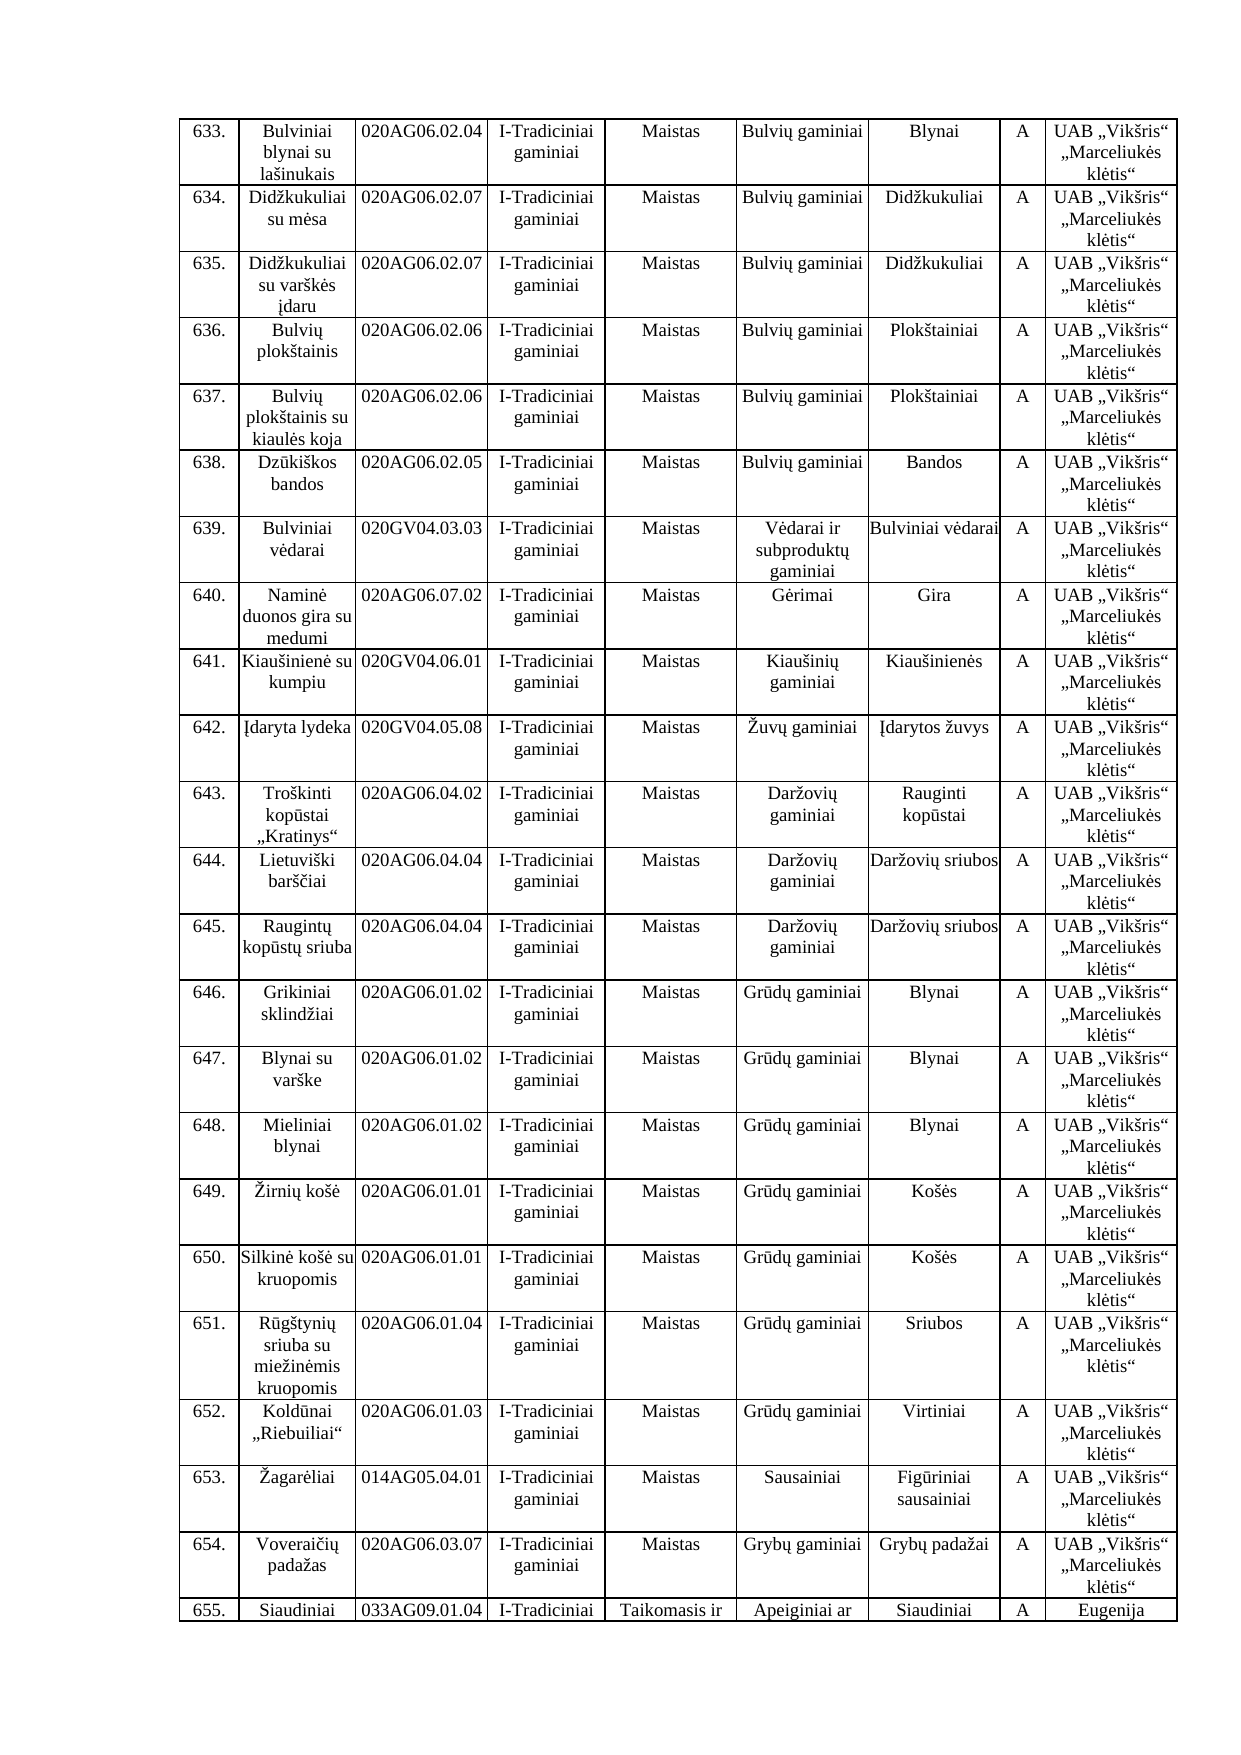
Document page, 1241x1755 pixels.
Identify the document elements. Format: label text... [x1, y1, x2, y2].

table_cell Dzūkiškos bandos [240, 451, 355, 516]
table_cell Žuvų gaminiai [737, 716, 868, 781]
table_cell A [1001, 1047, 1045, 1112]
table_cell Įdaryta lydeka [240, 716, 355, 781]
table_cell Bandos [869, 451, 999, 516]
table_cell Mieliniai blynai [240, 1113, 355, 1178]
table_cell I-Tradiciniai gaminiai [488, 782, 604, 847]
table_cell [175, 383, 179, 449]
table_cell 649. [180, 1180, 238, 1244]
table_cell UAB „Vikšris“ „Marceliukės klėtis“ [1046, 451, 1176, 516]
table_cell UAB „Vikšris“ „Marceliukės klėtis“ [1046, 981, 1176, 1046]
table_cell Didžkukuliai su varškės įdaru [240, 252, 355, 317]
table_cell Bulviniai blynai su lašinukais [240, 120, 355, 184]
table_cell Bulvių gaminiai [737, 385, 868, 449]
table_cell 020AG06.01.03 [356, 1400, 487, 1465]
table_cell Blynai [869, 120, 999, 184]
table_cell Grūdų gaminiai [737, 1400, 868, 1465]
table_cell [1178, 383, 1182, 449]
table_cell Maistas [606, 1113, 736, 1178]
table_cell Apeiginiai ar [737, 1599, 868, 1620]
table_cell I-Tradiciniai gaminiai [488, 120, 604, 184]
table_cell A [1001, 915, 1045, 979]
table_cell Maistas [606, 120, 736, 184]
table_cell Bulviniai vėdarai [240, 517, 355, 582]
table_cell 020AG06.02.07 [356, 186, 487, 251]
table_cell [1178, 1531, 1182, 1597]
table_cell [175, 913, 179, 979]
table_cell Silkinė košė su kruopomis [240, 1246, 355, 1311]
table_cell Grybų padažai [869, 1533, 999, 1597]
table_cell Didžkukuliai [869, 252, 999, 317]
table_cell Žagarėliai [240, 1466, 355, 1531]
table_cell Eugenija [1046, 1599, 1176, 1620]
table_cell A [1001, 451, 1045, 516]
table_cell I-Tradiciniai gaminiai [488, 451, 604, 516]
table_cell Bulvių gaminiai [737, 451, 868, 516]
table_cell UAB „Vikšris“ „Marceliukės klėtis“ [1046, 1533, 1176, 1597]
table_cell UAB „Vikšris“ „Marceliukės klėtis“ [1046, 385, 1176, 449]
table_cell A [1001, 650, 1045, 714]
table_cell 641. [180, 650, 238, 714]
table_cell [1178, 1244, 1182, 1311]
table_cell [1178, 118, 1182, 184]
table_cell 635. [180, 252, 238, 317]
table_cell 020AG06.02.06 [356, 318, 487, 383]
table_cell UAB „Vikšris“ „Marceliukės klėtis“ [1046, 848, 1176, 913]
table_cell [1178, 317, 1182, 383]
table_cell 020AG06.07.02 [356, 583, 487, 648]
table_cell I-Tradiciniai gaminiai [488, 186, 604, 251]
table_cell A [1001, 186, 1045, 251]
table_cell [175, 781, 179, 847]
table_cell A [1001, 782, 1045, 847]
table_cell [175, 1244, 179, 1311]
table_cell Maistas [606, 1246, 736, 1311]
table_cell [175, 648, 179, 714]
table_cell [1178, 648, 1182, 714]
table_cell Maistas [606, 186, 736, 251]
table_cell A [1001, 385, 1045, 449]
table_cell [175, 1597, 179, 1620]
table_cell [1178, 1112, 1182, 1178]
table_cell 020AG06.04.02 [356, 782, 487, 847]
table_cell Naminė duonos gira su medumi [240, 583, 355, 648]
table_cell I-Tradiciniai gaminiai [488, 1246, 604, 1311]
table_cell A [1001, 1533, 1045, 1597]
table_cell Maistas [606, 252, 736, 317]
table_cell 020GV04.06.01 [356, 650, 487, 714]
table_cell 020AG06.03.07 [356, 1533, 487, 1597]
table_cell [1178, 847, 1182, 913]
table_cell Daržovių gaminiai [737, 915, 868, 979]
table_cell UAB „Vikšris“ „Marceliukės klėtis“ [1046, 583, 1176, 648]
table_cell 647. [180, 1047, 238, 1112]
table_cell Maistas [606, 848, 736, 913]
table_cell A [1001, 848, 1045, 913]
table_cell [1178, 1465, 1182, 1531]
table_cell Figūriniai sausainiai [869, 1466, 999, 1531]
table_cell [175, 251, 179, 317]
table_cell I-Tradiciniai gaminiai [488, 981, 604, 1046]
table_cell 020AG06.01.01 [356, 1180, 487, 1244]
table_cell I-Tradiciniai gaminiai [488, 915, 604, 979]
table_cell Maistas [606, 517, 736, 582]
table_cell A [1001, 583, 1045, 648]
table_cell UAB „Vikšris“ „Marceliukės klėtis“ [1046, 716, 1176, 781]
table_cell UAB „Vikšris“ „Marceliukės klėtis“ [1046, 252, 1176, 317]
table_cell Vėdarai ir subproduktų gaminiai [737, 517, 868, 582]
table_cell [175, 1178, 179, 1244]
table_cell UAB „Vikšris“ „Marceliukės klėtis“ [1046, 318, 1176, 383]
table_cell A [1001, 1400, 1045, 1465]
table_cell A [1001, 252, 1045, 317]
table_cell [175, 1046, 179, 1112]
table_cell UAB „Vikšris“ „Marceliukės klėtis“ [1046, 186, 1176, 251]
table_cell A [1001, 981, 1045, 1046]
table_cell Grūdų gaminiai [737, 1180, 868, 1244]
table_cell [1178, 1311, 1182, 1398]
table_cell [1178, 516, 1182, 582]
table_cell Rūgštynių sriuba su miežinėmis kruopomis [240, 1312, 355, 1398]
table_cell Grūdų gaminiai [737, 1047, 868, 1112]
table_cell I-Tradiciniai gaminiai [488, 385, 604, 449]
table_cell Daržovių gaminiai [737, 782, 868, 847]
table_cell A [1001, 1466, 1045, 1531]
table_cell I-Tradiciniai gaminiai [488, 252, 604, 317]
table_cell Įdarytos žuvys [869, 716, 999, 781]
table_cell A [1001, 318, 1045, 383]
table_cell I-Tradiciniai gaminiai [488, 1047, 604, 1112]
table_cell 636. [180, 318, 238, 383]
table_cell Maistas [606, 782, 736, 847]
table_cell 020AG06.02.07 [356, 252, 487, 317]
table_cell 646. [180, 981, 238, 1046]
table_cell I-Tradiciniai gaminiai [488, 716, 604, 781]
table_cell 643. [180, 782, 238, 847]
table_cell I-Tradiciniai gaminiai [488, 848, 604, 913]
table_cell Grūdų gaminiai [737, 1246, 868, 1311]
table_cell 020AG06.04.04 [356, 915, 487, 979]
table_cell A [1001, 1599, 1045, 1620]
table_cell Didžkukuliai [869, 186, 999, 251]
table_cell 634. [180, 186, 238, 251]
table_cell Sausainiai [737, 1466, 868, 1531]
table_cell Koldūnai „Riebuiliai“ [240, 1400, 355, 1465]
table_cell UAB „Vikšris“ „Marceliukės klėtis“ [1046, 1312, 1176, 1398]
table_cell Bulvių plokštainis su kiaulės koja [240, 385, 355, 449]
table_cell Troškinti kopūstai „Kratinys“ [240, 782, 355, 847]
table_cell A [1001, 1113, 1045, 1178]
table_cell Bulvių gaminiai [737, 120, 868, 184]
table_cell Lietuviški barščiai [240, 848, 355, 913]
table_cell [175, 1465, 179, 1531]
table_cell 020AG06.01.01 [356, 1246, 487, 1311]
table_cell Siaudiniai [869, 1599, 999, 1620]
table_cell [1178, 714, 1182, 781]
table_cell [1178, 449, 1182, 516]
table_cell [1178, 979, 1182, 1046]
table_cell 020AG06.02.05 [356, 451, 487, 516]
table_cell 020AG06.01.04 [356, 1312, 487, 1398]
table_cell I-Tradiciniai gaminiai [488, 1312, 604, 1398]
table_cell A [1001, 1312, 1045, 1398]
table_cell Gira [869, 583, 999, 648]
table_cell [1178, 184, 1182, 251]
table_cell 650. [180, 1246, 238, 1311]
table_cell UAB „Vikšris“ „Marceliukės klėtis“ [1046, 1047, 1176, 1112]
table_cell Maistas [606, 451, 736, 516]
table_cell 020AG06.01.02 [356, 981, 487, 1046]
table_cell Kiaušinienės [869, 650, 999, 714]
table_cell [175, 449, 179, 516]
table_cell Maistas [606, 318, 736, 383]
table_cell UAB „Vikšris“ „Marceliukės klėtis“ [1046, 120, 1176, 184]
table_cell 644. [180, 848, 238, 913]
table_cell Rauginti kopūstai [869, 782, 999, 847]
table_cell 642. [180, 716, 238, 781]
table_cell [1178, 913, 1182, 979]
table_cell Didžkukuliai su mėsa [240, 186, 355, 251]
table_cell UAB „Vikšris“ „Marceliukės klėtis“ [1046, 1180, 1176, 1244]
table_cell I-Tradiciniai gaminiai [488, 650, 604, 714]
table_cell I-Tradiciniai [488, 1599, 604, 1620]
table_cell [175, 979, 179, 1046]
table_cell 653. [180, 1466, 238, 1531]
table_cell A [1001, 1180, 1045, 1244]
table_cell 640. [180, 583, 238, 648]
table_cell I-Tradiciniai gaminiai [488, 1180, 604, 1244]
table_cell I-Tradiciniai gaminiai [488, 1533, 604, 1597]
table_cell Košės [869, 1246, 999, 1311]
table_cell 648. [180, 1113, 238, 1178]
table_cell Kiaušinių gaminiai [737, 650, 868, 714]
table_cell 014AG05.04.01 [356, 1466, 487, 1531]
table_cell Gėrimai [737, 583, 868, 648]
table_cell 654. [180, 1533, 238, 1597]
table_cell 033AG09.01.04 [356, 1599, 487, 1620]
table_cell 655. [180, 1599, 238, 1620]
table_cell UAB „Vikšris“ „Marceliukės klėtis“ [1046, 782, 1176, 847]
table_cell 020AG06.04.04 [356, 848, 487, 913]
table_cell [1178, 1597, 1182, 1620]
table_cell [1178, 1178, 1182, 1244]
table_cell Bulviniai vėdarai [869, 517, 999, 582]
table_cell 652. [180, 1400, 238, 1465]
table_cell Maistas [606, 716, 736, 781]
table_cell Bulvių gaminiai [737, 186, 868, 251]
table_cell Blynai su varške [240, 1047, 355, 1112]
table_cell A [1001, 517, 1045, 582]
table_cell Siaudiniai [240, 1599, 355, 1620]
table_cell Žirnių košė [240, 1180, 355, 1244]
table_cell Bulvių plokštainis [240, 318, 355, 383]
table_cell UAB „Vikšris“ „Marceliukės klėtis“ [1046, 517, 1176, 582]
table_cell [175, 847, 179, 913]
table_cell Maistas [606, 385, 736, 449]
table_cell 637. [180, 385, 238, 449]
table_cell UAB „Vikšris“ „Marceliukės klėtis“ [1046, 1246, 1176, 1311]
table_cell [1178, 1046, 1182, 1112]
table_cell [175, 516, 179, 582]
table_cell Maistas [606, 1312, 736, 1398]
table_cell Plokštainiai [869, 318, 999, 383]
table_cell A [1001, 1246, 1045, 1311]
table_cell [1178, 1399, 1182, 1465]
table_cell Grybų gaminiai [737, 1533, 868, 1597]
table_cell 638. [180, 451, 238, 516]
table_cell 651. [180, 1312, 238, 1398]
table_cell 020AG06.01.02 [356, 1113, 487, 1178]
table_cell Maistas [606, 915, 736, 979]
table_cell Bulvių gaminiai [737, 318, 868, 383]
table_cell [175, 1112, 179, 1178]
table_cell Kiaušinienė su kumpiu [240, 650, 355, 714]
table_cell I-Tradiciniai gaminiai [488, 1466, 604, 1531]
table_cell Grikiniai sklindžiai [240, 981, 355, 1046]
table_cell I-Tradiciniai gaminiai [488, 1113, 604, 1178]
table_cell [1178, 582, 1182, 648]
table_cell Maistas [606, 1466, 736, 1531]
table_cell Grūdų gaminiai [737, 981, 868, 1046]
table_cell Maistas [606, 1400, 736, 1465]
table_cell Daržovių sriubos [869, 915, 999, 979]
table_cell I-Tradiciniai gaminiai [488, 517, 604, 582]
table_cell I-Tradiciniai gaminiai [488, 1400, 604, 1465]
table_cell I-Tradiciniai gaminiai [488, 318, 604, 383]
table_cell Blynai [869, 1047, 999, 1112]
table_cell [1178, 781, 1182, 847]
table_cell Taikomasis ir [606, 1599, 736, 1620]
table_cell Košės [869, 1180, 999, 1244]
table_cell 633. [180, 120, 238, 184]
table_cell UAB „Vikšris“ „Marceliukės klėtis“ [1046, 1113, 1176, 1178]
table_cell UAB „Vikšris“ „Marceliukės klėtis“ [1046, 650, 1176, 714]
table_cell Maistas [606, 650, 736, 714]
table_cell A [1001, 716, 1045, 781]
table_cell Bulvių gaminiai [737, 252, 868, 317]
table_cell Plokštainiai [869, 385, 999, 449]
table_cell [175, 1311, 179, 1398]
table_cell Maistas [606, 1180, 736, 1244]
table_cell 020AG06.01.02 [356, 1047, 487, 1112]
table_cell Maistas [606, 1533, 736, 1597]
table_cell Blynai [869, 1113, 999, 1178]
table_cell Daržovių gaminiai [737, 848, 868, 913]
table_cell 020AG06.02.04 [356, 120, 487, 184]
table_cell Raugintų kopūstų sriuba [240, 915, 355, 979]
table_cell Voveraičių padažas [240, 1533, 355, 1597]
table_cell Maistas [606, 981, 736, 1046]
table_cell [175, 118, 179, 184]
table_cell [175, 1531, 179, 1597]
table_cell Maistas [606, 583, 736, 648]
table_cell I-Tradiciniai gaminiai [488, 583, 604, 648]
table_cell Sriubos [869, 1312, 999, 1398]
table_cell [175, 714, 179, 781]
table_cell 645. [180, 915, 238, 979]
table_cell [175, 184, 179, 251]
table_cell UAB „Vikšris“ „Marceliukės klėtis“ [1046, 1400, 1176, 1465]
table_cell [175, 317, 179, 383]
table_cell 639. [180, 517, 238, 582]
table_cell [175, 582, 179, 648]
table_cell UAB „Vikšris“ „Marceliukės klėtis“ [1046, 1466, 1176, 1531]
table_cell A [1001, 120, 1045, 184]
table_cell Maistas [606, 1047, 736, 1112]
table_cell 020GV04.05.08 [356, 716, 487, 781]
table_cell [175, 1399, 179, 1465]
table_cell Blynai [869, 981, 999, 1046]
table_cell UAB „Vikšris“ „Marceliukės klėtis“ [1046, 915, 1176, 979]
table_cell 020GV04.03.03 [356, 517, 487, 582]
table_cell Grūdų gaminiai [737, 1113, 868, 1178]
table_cell Daržovių sriubos [869, 848, 999, 913]
table_cell Virtiniai [869, 1400, 999, 1465]
table_cell Grūdų gaminiai [737, 1312, 868, 1398]
table_cell [1178, 251, 1182, 317]
table_cell 020AG06.02.06 [356, 385, 487, 449]
